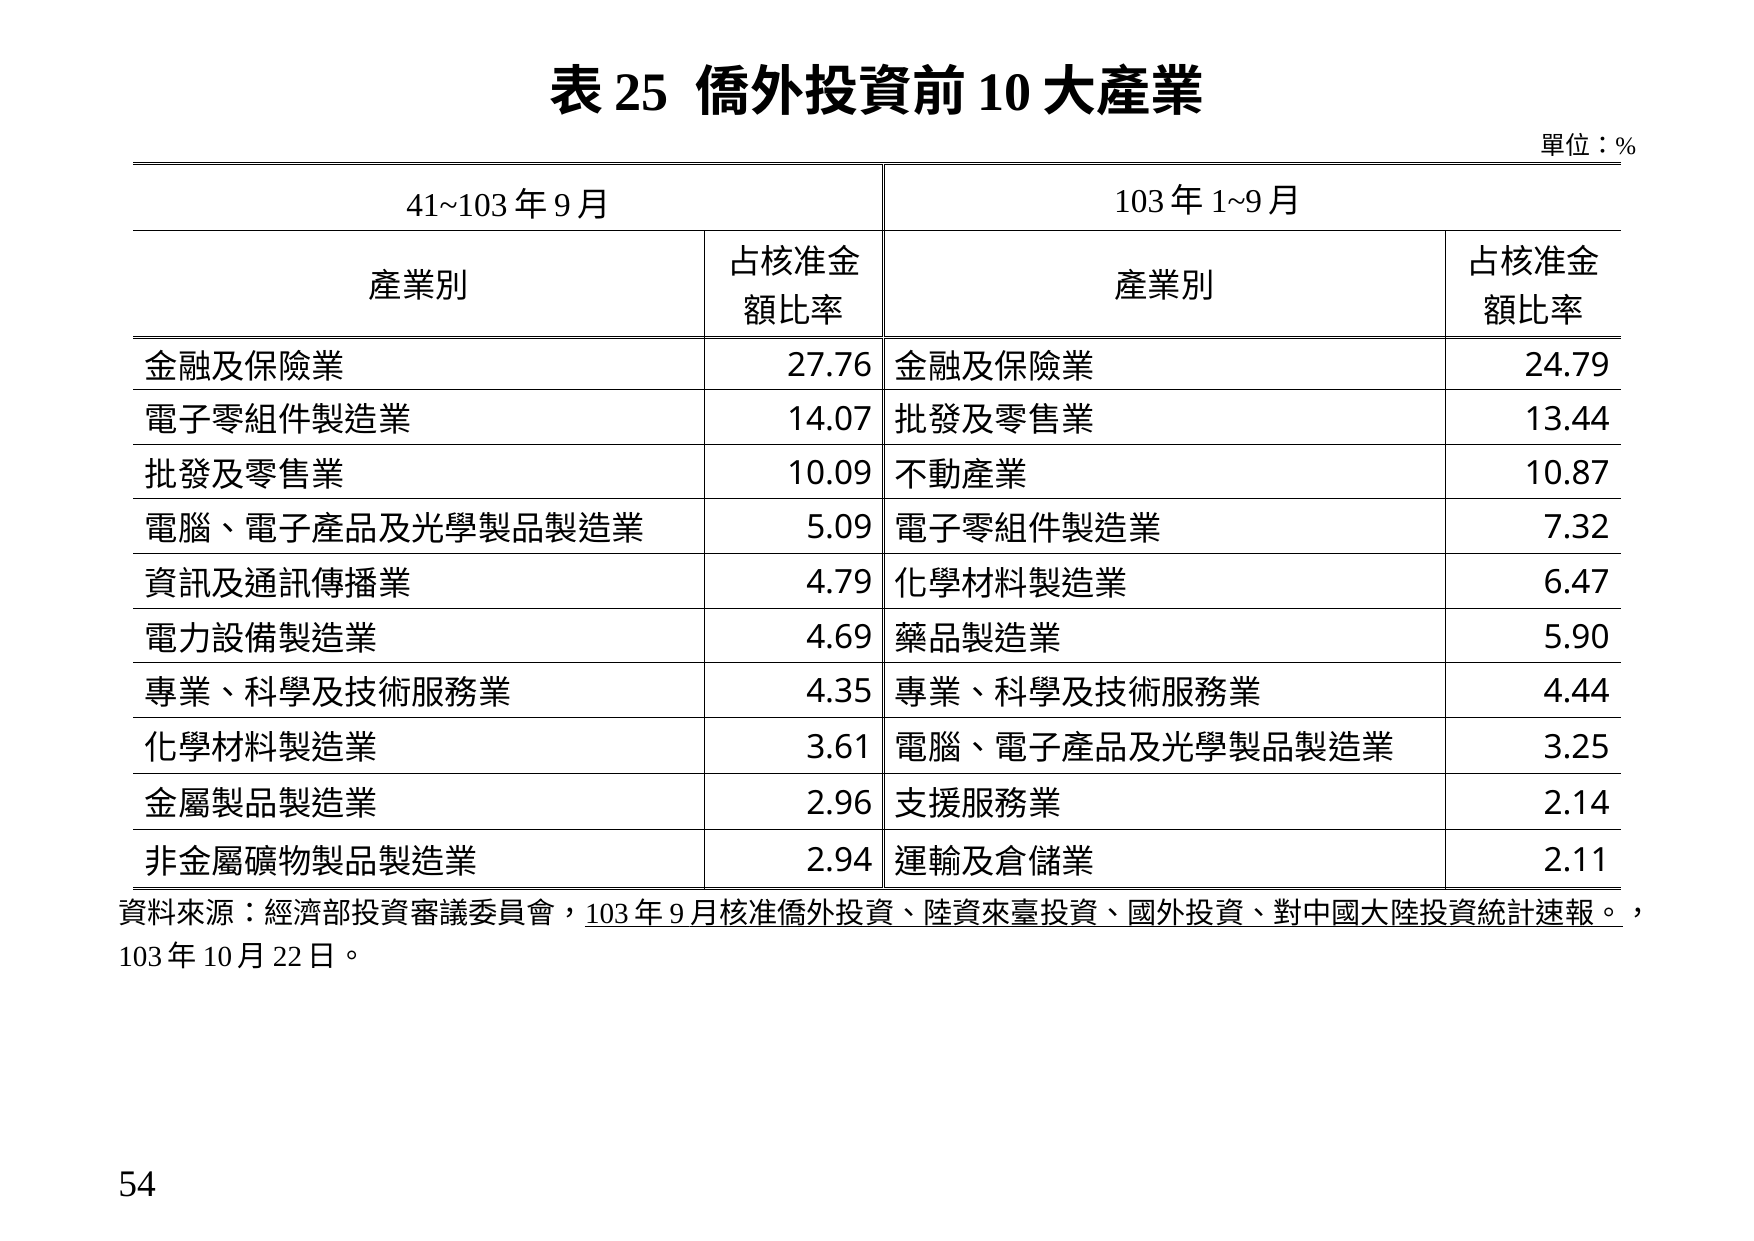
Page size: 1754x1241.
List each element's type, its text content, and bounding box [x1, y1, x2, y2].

table_cell 電腦、電子產品及光學製品製造業 [885, 718, 1445, 772]
table_cell 產業別 [133, 231, 704, 336]
table_cell 13.44 [1446, 390, 1621, 444]
text 資料來源：經濟部投資審議委員會，103年9月核准僑外投資、陸資來臺投資、國外投資、對中國大陸投資統計速報。，103年10月22日。 [118, 890, 1636, 975]
text 單位：% [151, 126, 1636, 162]
table_cell 2.96 [705, 774, 882, 829]
table_cell 專業、科學及技術服務業 [133, 663, 704, 717]
table_cell 5.90 [1446, 609, 1621, 662]
table_cell 占核准金額比率 [705, 231, 882, 336]
table_cell 14.07 [705, 390, 882, 444]
text 表25 僑外投資前10大產業 [118, 47, 1636, 126]
table_cell 金融及保險業 [885, 339, 1445, 389]
table_cell 4.69 [705, 609, 882, 662]
table_cell 不動產業 [885, 445, 1445, 498]
table_cell 4.35 [705, 663, 882, 717]
table_cell 化學材料製造業 [885, 554, 1445, 608]
table_cell 電子零組件製造業 [885, 499, 1445, 553]
table_cell 3.61 [705, 718, 882, 772]
table_cell 產業別 [885, 231, 1445, 336]
table_cell 非金屬礦物製品製造業 [133, 830, 704, 887]
table_cell 金融及保險業 [133, 339, 704, 389]
table_header 41~103年9月 [133, 165, 882, 230]
table_cell 10.09 [705, 445, 882, 498]
table_header 103年1~9月 [885, 165, 1621, 230]
table_cell 6.47 [1446, 554, 1621, 608]
table_cell 24.79 [1446, 339, 1621, 389]
table_cell 4.44 [1446, 663, 1621, 717]
table_cell 4.79 [705, 554, 882, 608]
table_cell 電子零組件製造業 [133, 390, 704, 444]
table_cell 化學材料製造業 [133, 718, 704, 772]
table_cell 10.87 [1446, 445, 1621, 498]
table_cell 占核准金額比率 [1446, 231, 1621, 336]
table_cell 電腦、電子產品及光學製品製造業 [133, 499, 704, 553]
table_cell 3.25 [1446, 718, 1621, 772]
table_cell 支援服務業 [885, 774, 1445, 829]
table_cell 2.94 [705, 830, 882, 887]
table_cell 金屬製品製造業 [133, 774, 704, 829]
table_cell 批發及零售業 [133, 445, 704, 498]
table_cell 專業、科學及技術服務業 [885, 663, 1445, 717]
table_cell 藥品製造業 [885, 609, 1445, 662]
table_cell 27.76 [705, 339, 882, 389]
table_cell 批發及零售業 [885, 390, 1445, 444]
table_cell 電力設備製造業 [133, 609, 704, 662]
table_cell 資訊及通訊傳播業 [133, 554, 704, 608]
table_cell 5.09 [705, 499, 882, 553]
table_cell 運輸及倉儲業 [885, 830, 1445, 887]
table_cell 2.11 [1446, 830, 1621, 887]
table_cell 7.32 [1446, 499, 1621, 553]
table_cell 2.14 [1446, 774, 1621, 829]
